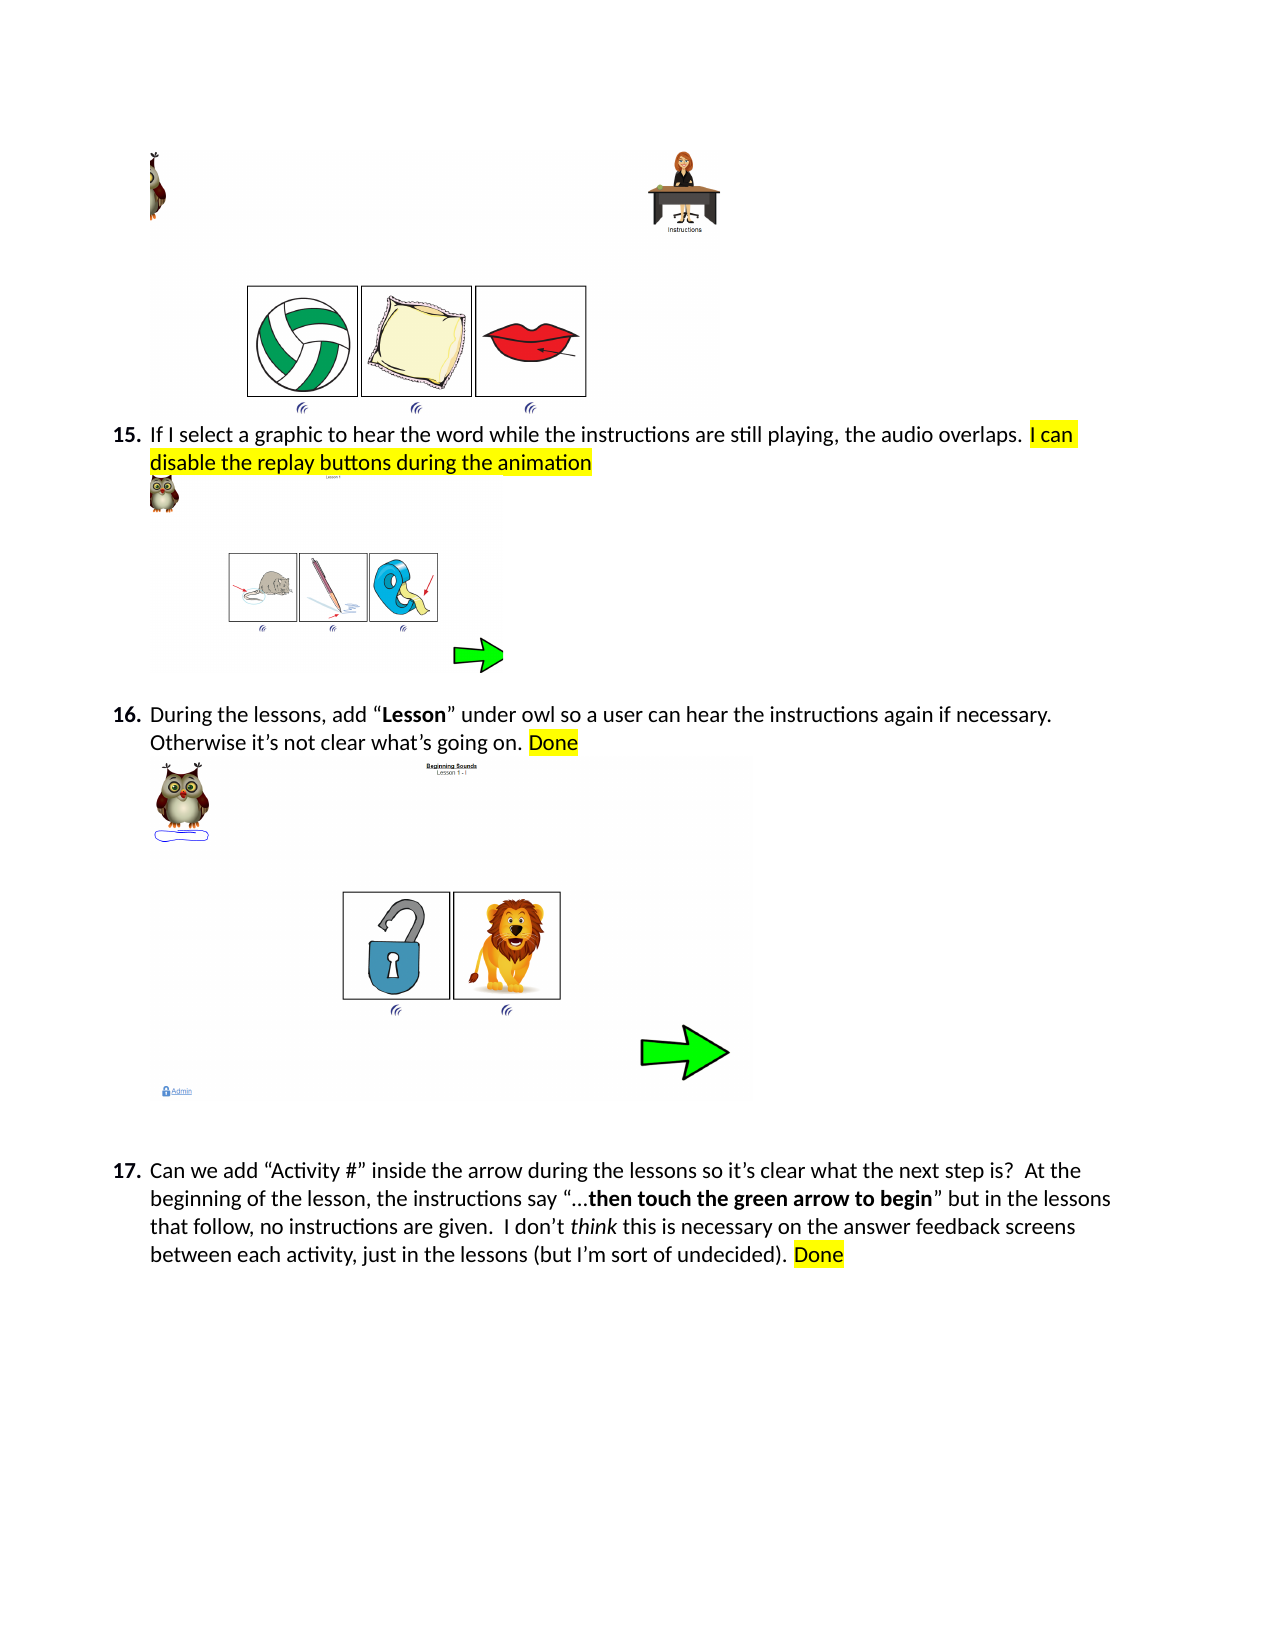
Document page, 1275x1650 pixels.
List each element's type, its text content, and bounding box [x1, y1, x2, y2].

picture [150, 475, 504, 673]
picture [150, 756, 753, 1101]
list Can we add “Activity #” inside the arrow during the lessons so it’s clear what the next step is? At the beginning of the lesson, the instructions say “…then touch the green arrow to begin” but in the lessons that follow, no instructions are given. I don’t think this is necessary on the answer feedback screens between each activity, just in the lessons (but I’m sort of undecided). Done [112, 1156, 1125, 1268]
list During the lessons, add “Lesson” under owl so a user can hear the instructions again if necessary. Otherwise it’s not clear what’s going on. Done [112, 700, 1125, 756]
list If I select a graphic to hear the word while the instructions are still playing, the audio overlaps. I can disable the replay buttons during the animation [112, 420, 1125, 476]
picture [150, 150, 721, 420]
